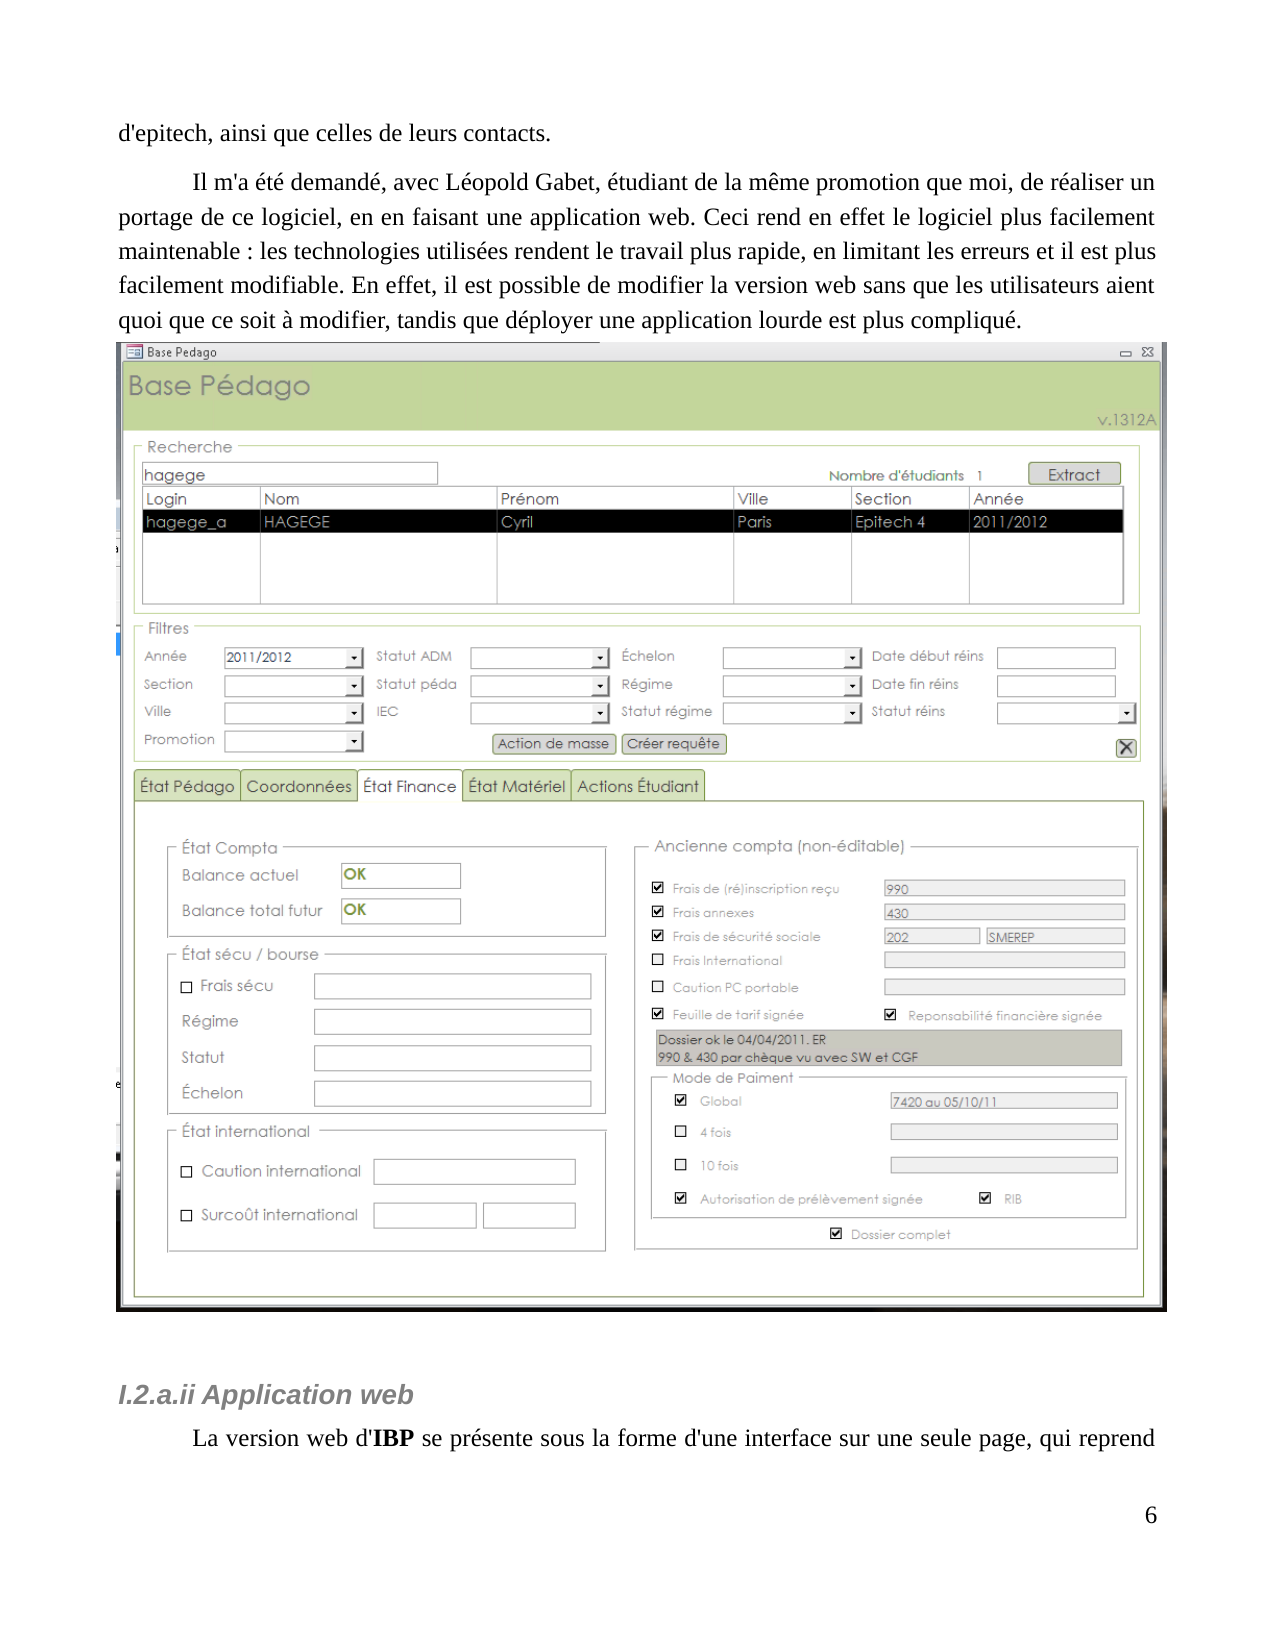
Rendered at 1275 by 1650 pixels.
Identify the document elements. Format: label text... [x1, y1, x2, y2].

text Il m'a été demandé, avec Léopold Gabet, étudiant de la même promotion que moi, de réaliser un portage de ce logiciel, en en faisant une application web. Ceci rend en effet le logiciel plus facilement maintenable : les technologies utilisées rendent le travail plus rapide, en limitant les erreurs et il est plus facilement modifiable. En effet, il est possible de modifier la version web sans que les utilisateurs aient quoi que ce soit à modifier, tandis que déployer une application lourde est plus compliqué. [118, 167, 1157, 334]
subtitle I.2.a.ii Application web [118, 1378, 1157, 1410]
text d'epitech, ainsi que celles de leurs contacts. [118, 118, 1157, 147]
text La version web d'IBP se présente sous la forme d'une interface sur une seule page, qui reprend [118, 1423, 1157, 1452]
picture [116, 342, 1167, 1312]
